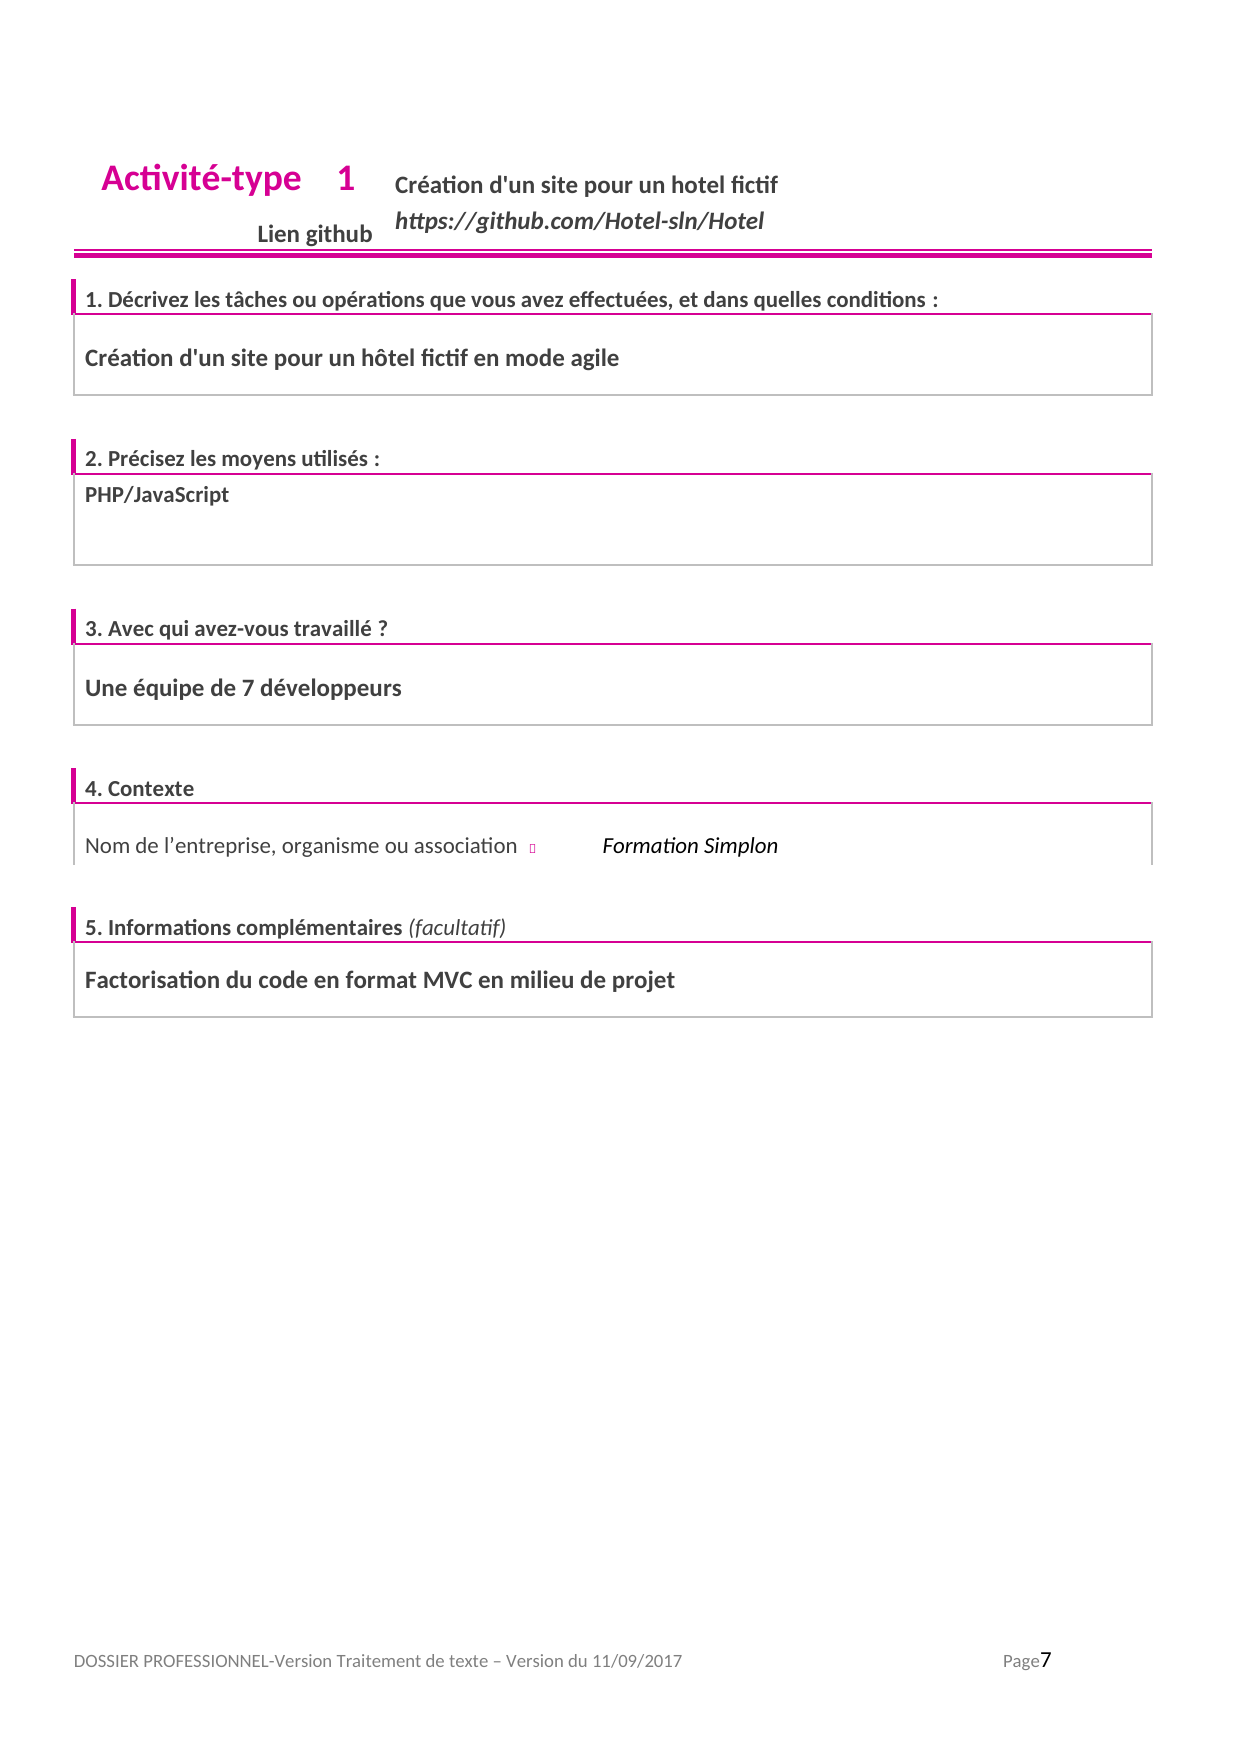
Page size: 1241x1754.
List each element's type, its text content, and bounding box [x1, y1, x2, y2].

table_cell Factorisation du code en format MVC en milieu de projet [75, 958, 1151, 994]
table_cell [578, 804, 1151, 825]
table_cell [75, 995, 1151, 1016]
table_cell Formation Simplon [578, 825, 1151, 865]
table_cell [74, 865, 1152, 886]
table_cell [74, 886, 1152, 907]
table_cell [75, 645, 1151, 666]
table_cell [74, 418, 1152, 439]
table_cell [75, 509, 1151, 543]
table_cell [74, 566, 1152, 587]
table_cell [74, 587, 1152, 608]
table_cell PHP/JavaScript [75, 475, 1151, 509]
table_header Activité-type [74, 148, 325, 199]
table_cell [74, 258, 1152, 279]
table_cell [75, 543, 1151, 564]
table_cell 4. Contexte [76, 768, 1152, 802]
table_cell [75, 804, 578, 825]
table_cell 2. Précisez les moyens utilisés : [76, 439, 1152, 473]
table_cell [75, 373, 1151, 394]
table_header Création d'un site pour un hotel fictif [384, 148, 1152, 199]
table_cell Lien github [74, 200, 384, 248]
table_cell https://github.com/Hotel-sln/Hotel [384, 200, 1152, 248]
table_cell [75, 943, 1151, 958]
table_cell 3. Avec qui avez-vous travaillé ? [76, 609, 1152, 642]
table_cell Création d'un site pour un hôtel fictif en mode agile [75, 336, 1151, 373]
table_cell [74, 747, 1152, 768]
table_cell Nom de l’entreprise, organisme ou association  [75, 825, 578, 865]
table_header 1 [325, 148, 384, 199]
table_cell [75, 315, 1151, 336]
table_cell [74, 396, 1152, 417]
table_cell Une équipe de 7 développeurs [75, 666, 1151, 702]
table_cell [74, 726, 1152, 747]
table_cell [75, 702, 1151, 723]
table_cell 1. Décrivez les tâches ou opérations que vous avez effectuées, et dans quelles conditions : [76, 279, 1152, 313]
table_cell 5. Informations complémentaires (facultatif) [76, 907, 1152, 941]
